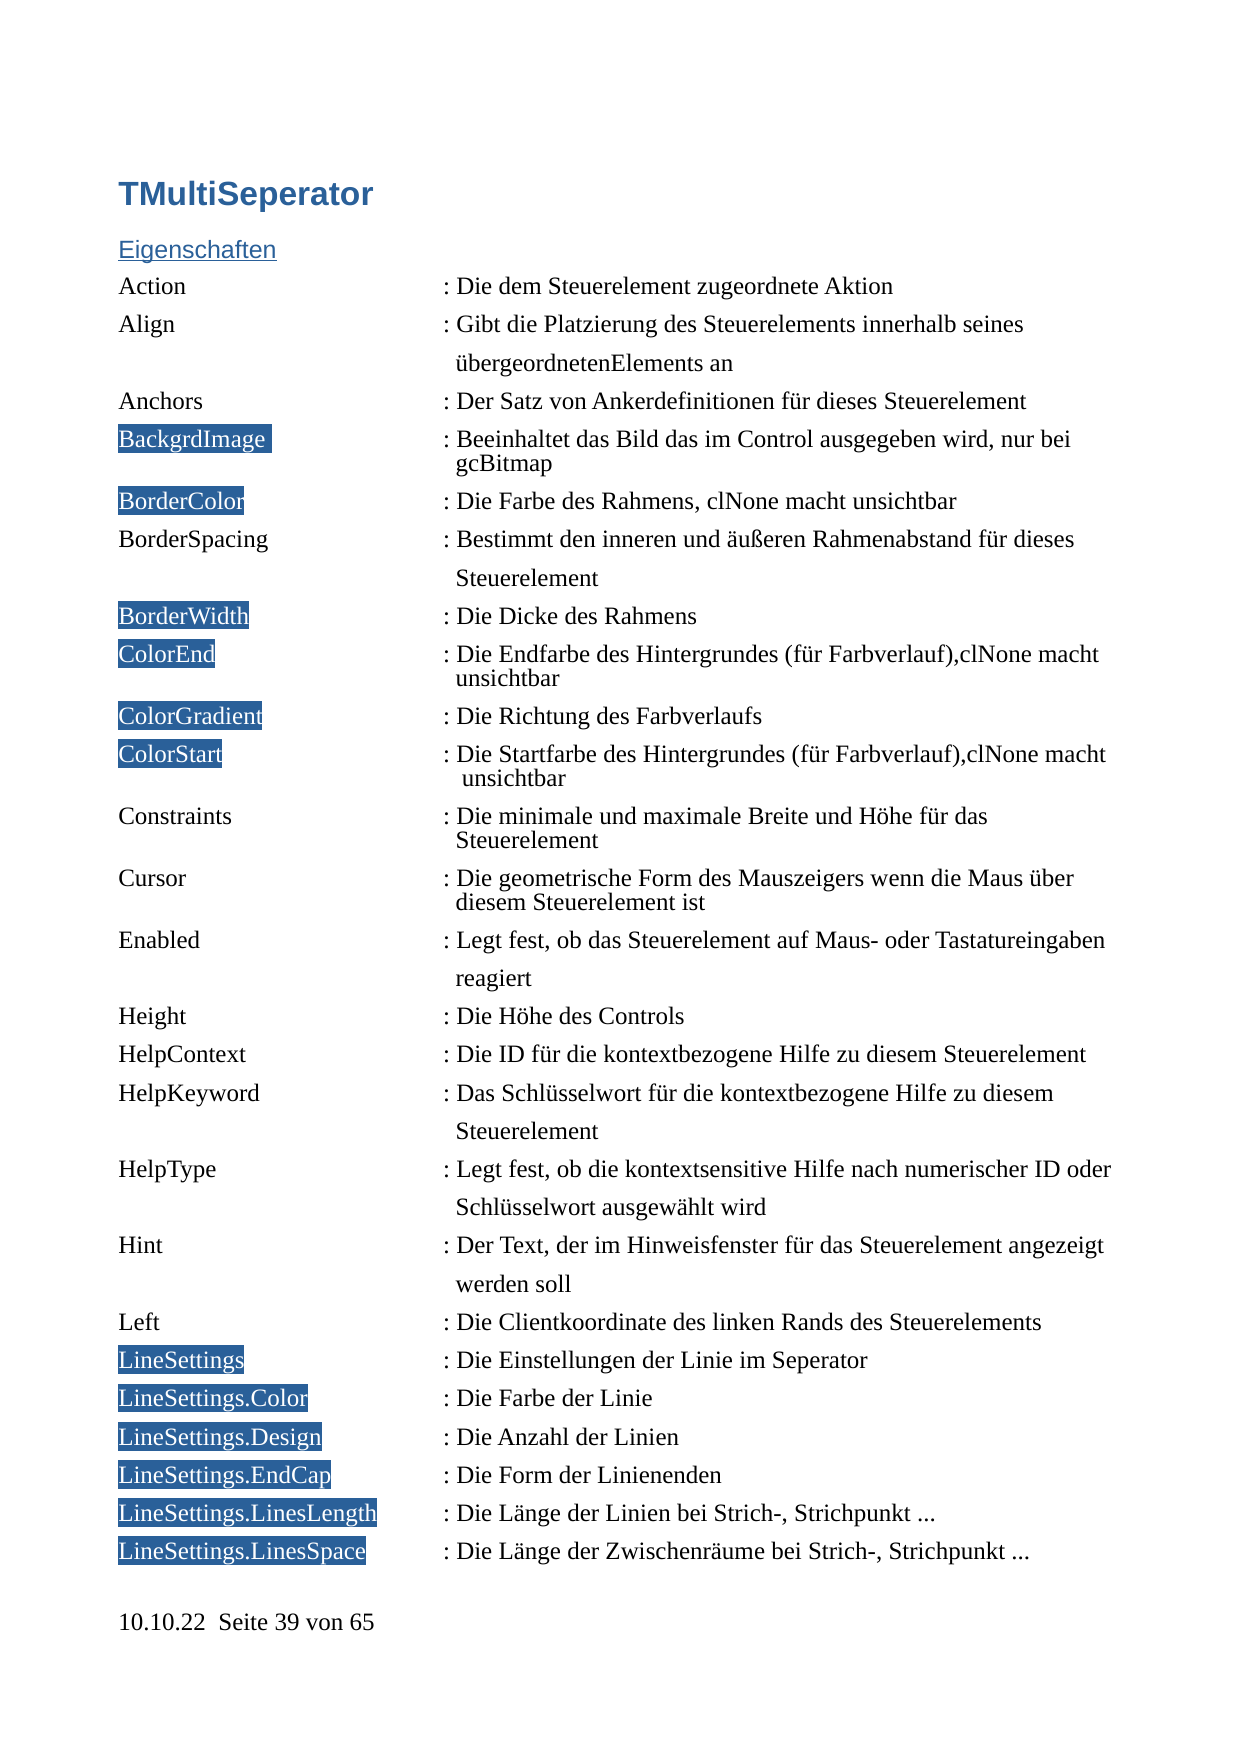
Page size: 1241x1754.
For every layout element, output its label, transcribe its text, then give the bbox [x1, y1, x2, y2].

text BackgrdImage : Beeinhaltet das Bild das im Control ausgegeben wird, nur bei gcBitmap [118, 429, 1122, 476]
text Anchors : Der Satz von Ankerdefinitionen für dieses Steuerelement [118, 391, 1122, 414]
text LineSettings : Die Einstellungen der Linie im Seperator [118, 1350, 1122, 1373]
text Align : Gibt die Platzierung des Steuerelements innerhalb seines [118, 314, 1122, 338]
text ColorStart : Die Startfarbe des Hintergrundes (für Farbverlauf),clNone macht unsichtbar [118, 744, 1122, 791]
text HelpType : Legt fest, ob die kontextsensitive Hilfe nach numerischer ID oder [118, 1159, 1122, 1182]
text Enabled : Legt fest, ob das Steuerelement auf Maus- oder Tastatureingaben [118, 929, 1122, 953]
text Constraints : Die minimale und maximale Breite und Höhe für das Steuerelement [118, 806, 1122, 853]
text Schlüsselwort ausgewählt wird [118, 1197, 1122, 1221]
text HelpContext : Die ID für die kontextbezogene Hilfe zu diesem Steuerelement [118, 1044, 1122, 1068]
text Steuerelement [118, 567, 1122, 591]
text werden soll [118, 1273, 1122, 1297]
subtitle TMultiSeperator [118, 177, 1122, 213]
subtitle Eigenschaften [118, 240, 1122, 263]
text LineSettings.LinesLength : Die Länge der Linien bei Strich-, Strichpunkt ... [118, 1503, 1122, 1526]
text Cursor : Die geometrische Form des Mauszeigers wenn die Maus über diesem Steuerelement ist [118, 867, 1122, 915]
text ColorEnd : Die Endfarbe des Hintergrundes (für Farbverlauf),clNone macht unsichtbar [118, 643, 1122, 691]
text reagiert [118, 967, 1122, 991]
text LineSettings.Design : Die Anzahl der Linien [118, 1426, 1122, 1450]
text Height : Die Höhe des Controls [118, 1006, 1122, 1029]
text BorderColor : Die Farbe des Rahmens, clNone macht unsichtbar [118, 491, 1122, 514]
text LineSettings.Color : Die Farbe der Linie [118, 1388, 1122, 1412]
text Hint : Der Text, der im Hinweisfenster für das Steuerelement angezeigt [118, 1235, 1122, 1259]
text LineSettings.LinesSpace : Die Länge der Zwischenräume bei Strich-, Strichpunkt ... [118, 1541, 1122, 1564]
text übergeordnetenElements an [118, 352, 1122, 376]
text BorderSpacing : Bestimmt den inneren und äußeren Rahmenabstand für dieses [118, 529, 1122, 552]
text Steuerelement [118, 1120, 1122, 1144]
text Left : Die Clientkoordinate des linken Rands des Steuerelements [118, 1312, 1122, 1335]
text LineSettings.EndCap : Die Form der Linienenden [118, 1464, 1122, 1488]
text ColorGradient : Die Richtung des Farbverlaufs [118, 705, 1122, 729]
text Action : Die dem Steuerelement zugeordnete Aktion [118, 276, 1122, 299]
text BorderWidth : Die Dicke des Rahmens [118, 605, 1122, 629]
text HelpKeyword : Das Schlüsselwort für die kontextbezogene Hilfe zu diesem [118, 1082, 1122, 1106]
